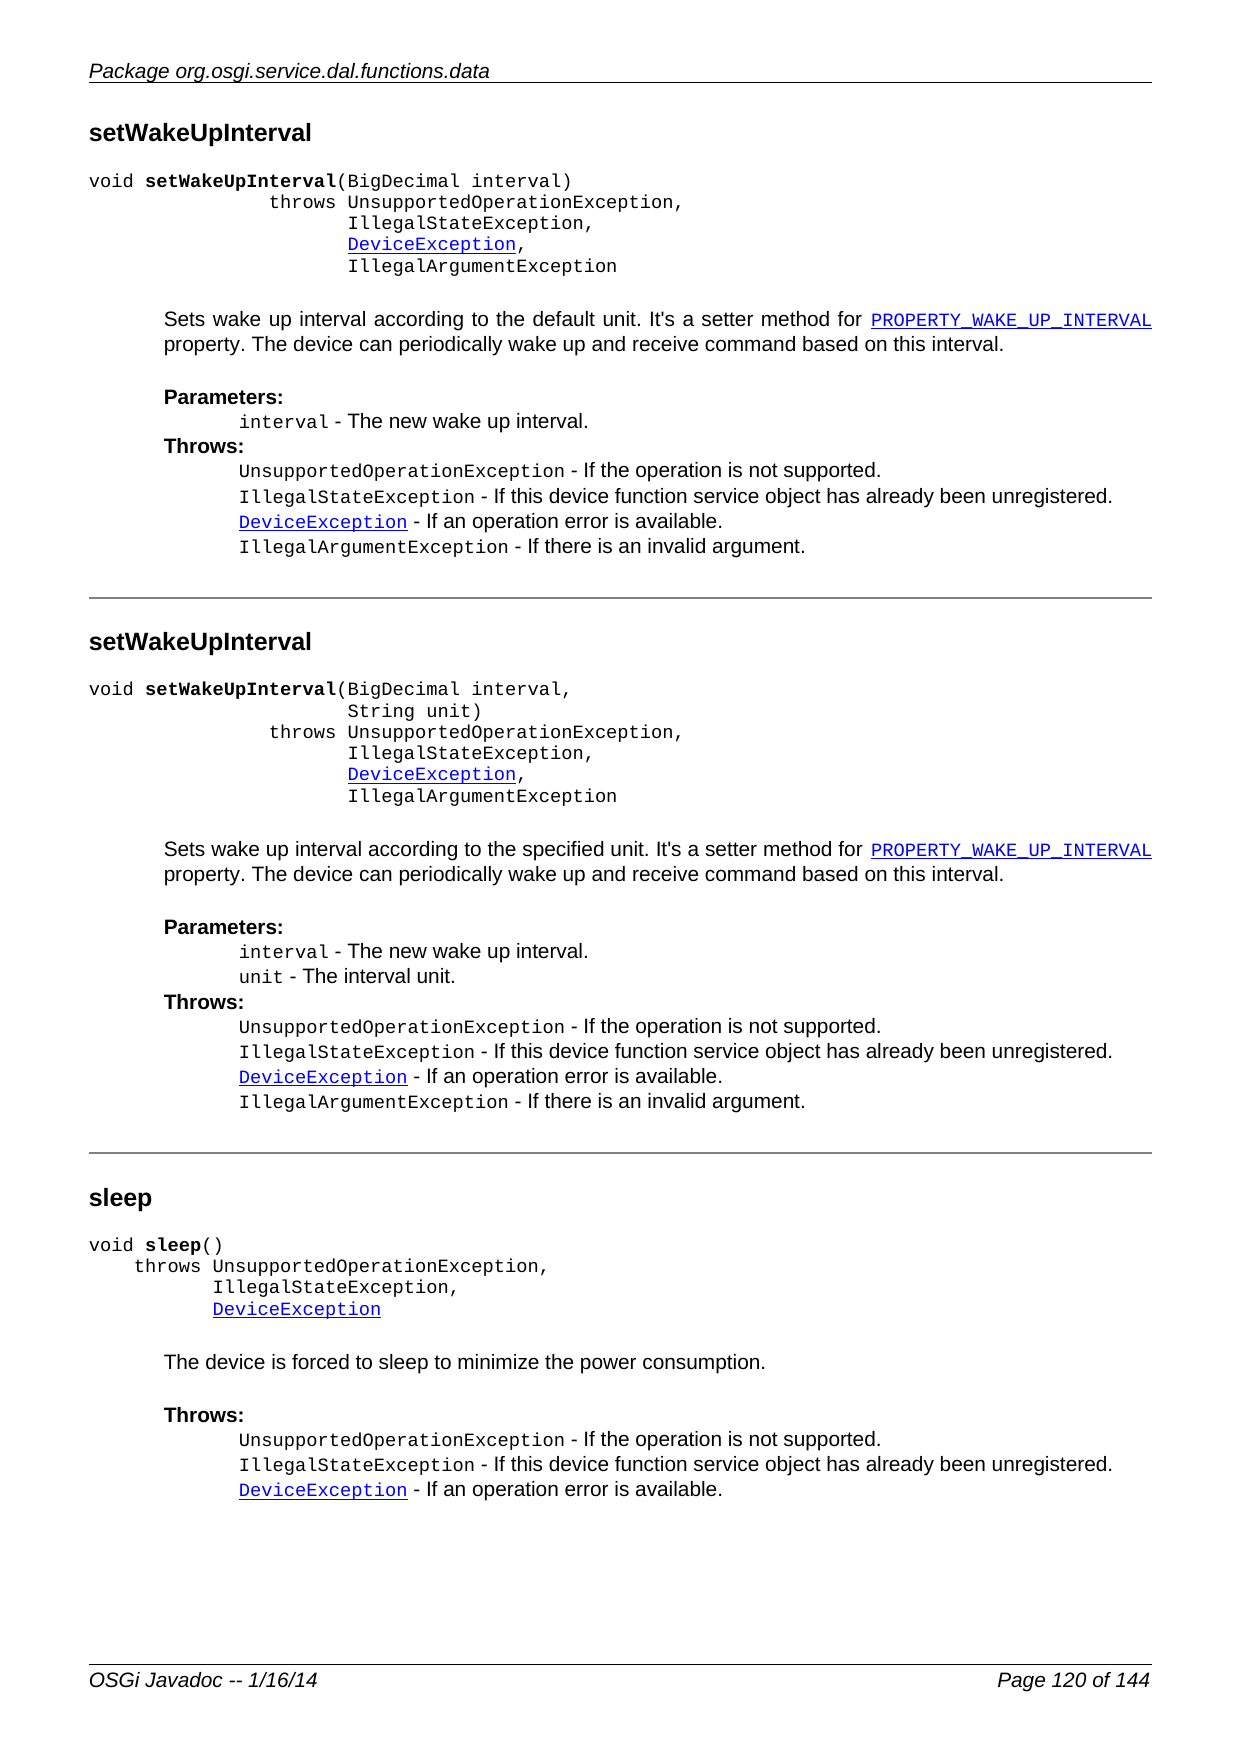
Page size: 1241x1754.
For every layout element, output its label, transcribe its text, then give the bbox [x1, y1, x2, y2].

text interval - The new wake up interval. [238, 409, 1152, 434]
text interval - The new wake up interval. [238, 939, 1152, 964]
text Sets wake up interval according to the default unit. It's a setter method for PROPERTY_WAKE_UP_INTERVAL property. The device can periodically wake up and receive command based on this interval. [163, 307, 1152, 356]
text Throws: [163, 989, 1152, 1013]
text Throws: [163, 1403, 1152, 1427]
subtitle setWakeUpInterval [88, 627, 1152, 656]
text Parameters: [163, 915, 1152, 939]
text UnsupportedOperationException - If the operation is not supported. [238, 1013, 1152, 1039]
text UnsupportedOperationException - If the operation is not supported. [238, 1427, 1152, 1452]
text unit - The interval unit. [238, 964, 1152, 989]
text void setWakeUpInterval(BigDecimal interval) throws UnsupportedOperationException, IllegalStateException, DeviceException, IllegalArgumentException [88, 171, 1152, 278]
text Parameters: [163, 385, 1152, 409]
text void sleep() throws UnsupportedOperationException, IllegalStateException, DeviceException [88, 1236, 1152, 1321]
subtitle sleep [88, 1183, 1152, 1211]
text DeviceException - If an operation error is available. [238, 509, 1152, 534]
text void setWakeUpInterval(BigDecimal interval, String unit) throws UnsupportedOperationException, IllegalStateException, DeviceException, IllegalArgumentException [88, 680, 1152, 808]
text IllegalArgumentException - If there is an invalid argument. [238, 1089, 1152, 1114]
text UnsupportedOperationException - If the operation is not supported. [238, 458, 1152, 483]
text IllegalStateException - If this device function service object has already been unregistered. [238, 483, 1152, 509]
text IllegalStateException - If this device function service object has already been unregistered. [238, 1452, 1152, 1477]
text IllegalStateException - If this device function service object has already been unregistered. [238, 1039, 1152, 1064]
text DeviceException - If an operation error is available. [238, 1064, 1152, 1089]
text IllegalArgumentException - If there is an invalid argument. [238, 534, 1152, 559]
subtitle setWakeUpInterval [88, 118, 1152, 147]
text The device is forced to sleep to minimize the power consumption. [163, 1350, 1152, 1374]
text DeviceException - If an operation error is available. [238, 1477, 1152, 1502]
text Throws: [163, 434, 1152, 458]
text Sets wake up interval according to the specified unit. It's a setter method for PROPERTY_WAKE_UP_INTERVAL property. The device can periodically wake up and receive command based on this interval. [163, 837, 1152, 886]
